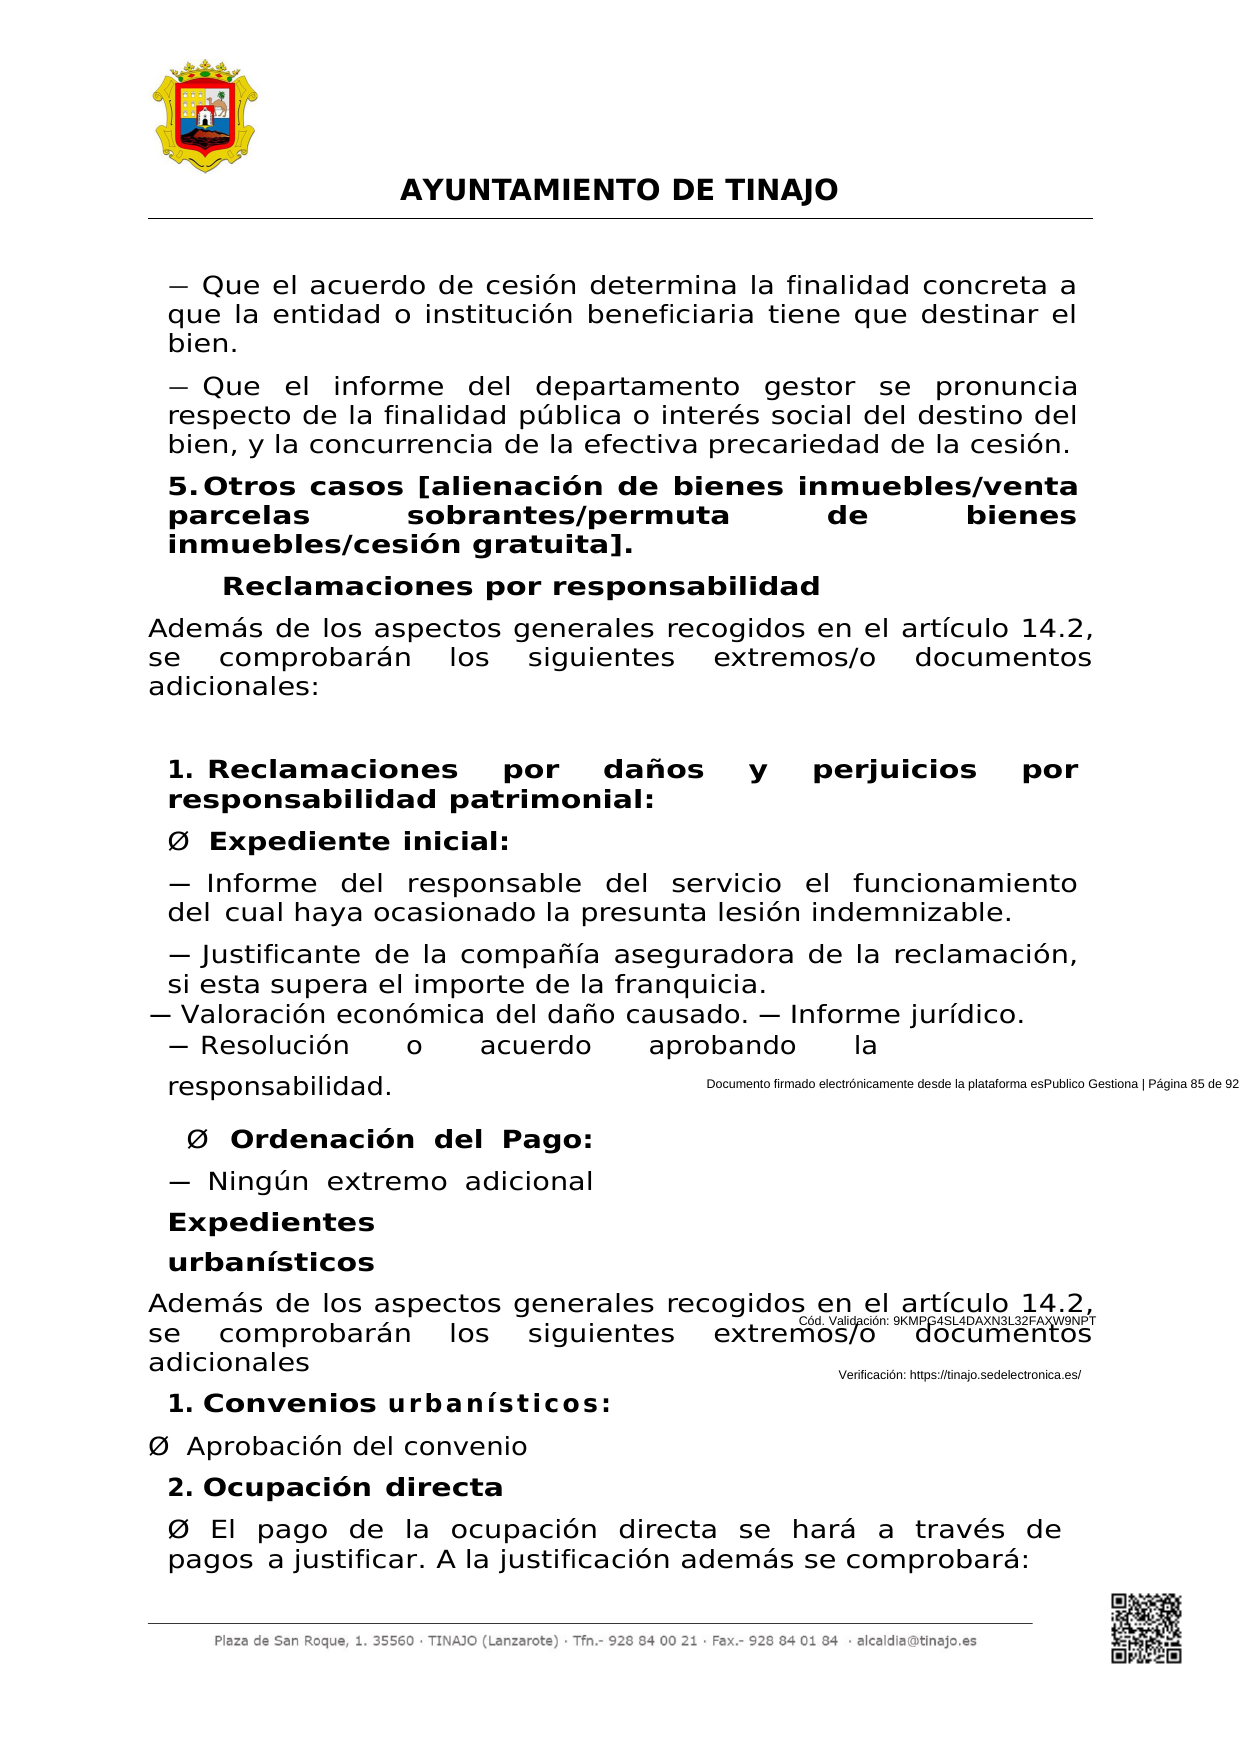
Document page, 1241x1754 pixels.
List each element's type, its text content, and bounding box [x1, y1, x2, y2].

text Ø Expediente inicial: [167, 827, 1154, 856]
text — Que el acuerdo de cesión determina la finalidad concreta a que la entidad o institución beneficiaria tiene que destinar el bien. [167, 270, 1078, 359]
text AYUNTAMIENTO DE TINAJO [400, 173, 1154, 207]
picture [147, 59, 262, 174]
picture [1110, 1592, 1184, 1666]
text — Que el informe del departamento gestor se pronuncia respecto de la finalidad pública o interés social del destino del bien, y la concurrencia de la efectiva precariedad de la cesión. [167, 371, 1078, 459]
text — Justificante de la compañía aseguradora de la reclamación, si esta supera el importe de la franquicia. [167, 939, 1085, 999]
text — Resolución o acuerdo aprobando la responsabilidad. [167, 1030, 886, 1101]
text 2. Ocupación directa [167, 1474, 1154, 1503]
text 1. Convenios urbanísticos: Ø Aprobación del convenio [148, 1390, 622, 1461]
text Reclamaciones por responsabilidad [222, 572, 1154, 601]
text Ø El pago de la ocupación directa se hará a través de pagos a justificar. A la justificación además se comprobará: [167, 1516, 1069, 1574]
text — Informe del responsable del servicio el funcionamiento del cual haya ocasionado la presunta lesión indemnizable. [167, 868, 1085, 928]
text 5.Otros casos [alienación de bienes inmuebles/venta parcelas sobrantes/permuta de bienes inmuebles/cesión gratuita]. [167, 472, 1079, 559]
text 1. Reclamaciones por daños y perjuicios por responsabilidad patrimonial: [167, 756, 1087, 814]
text Ø Ordenación del Pago: — Ningún extremo adicional Expedientes urbanísticos [167, 1125, 594, 1277]
text Además de los aspectos generales recogidos en el artículo 14.2, se comprobarán los siguientes extremos/o documentos adicionales [148, 1290, 1094, 1377]
text — Valoración económica del daño causado. — Informe jurídico. [148, 999, 1152, 1030]
picture [147, 1623, 1033, 1667]
text Además de los aspectos generales recogidos en el artículo 14.2, se comprobarán los siguientes extremos/o documentos adicionales: [148, 614, 1094, 701]
